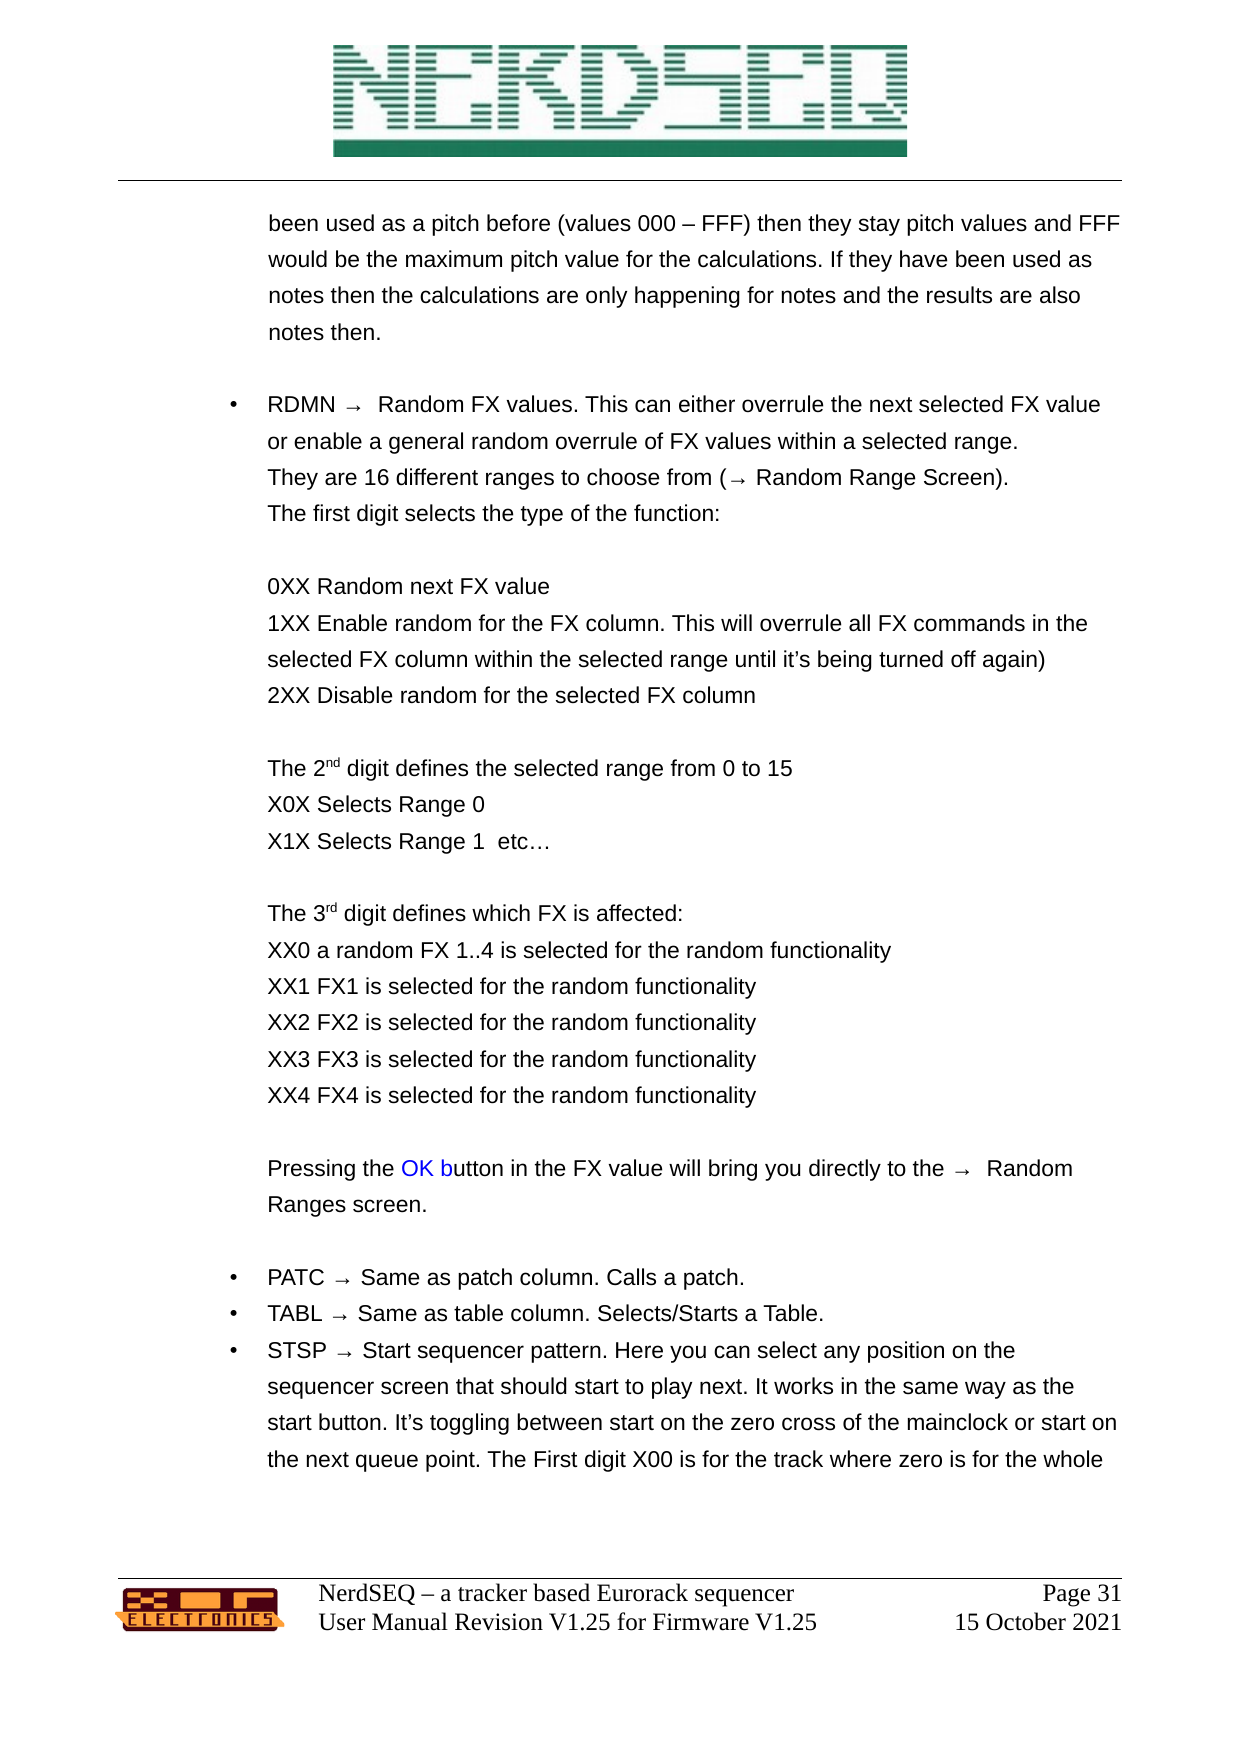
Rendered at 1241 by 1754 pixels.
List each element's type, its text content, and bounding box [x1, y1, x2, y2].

list PATC → Same as patch column. Calls a patch. [229, 1264, 1122, 1290]
list RDMN → Random FX values. This can either overrule the next selected FX value or enable a general random overrule of FX values within a selected range. [229, 391, 1122, 454]
list The 2nd digit defines the selected range from 0 to 15 X0X Selects Range 0 X1X Selects Range 1 etc… The 3rd digit defines which FX is affected: [229, 718, 1122, 927]
picture [115, 1584, 285, 1634]
list They are 16 different ranges to choose from (→ Random Range Screen). The first digit selects the type of the function: 0XX Random next FX value 1XX Enable random for the FX column. This will overrule all FX commands in the selected FX column within the selected range until it’s being turned off again) [229, 464, 1122, 672]
list XX0 a random FX 1..4 is selected for the random functionality XX1 FX1 is selected for the random functionality XX2 FX2 is selected for the random functionality XX3 FX3 is selected for the random functionality XX4 FX4 is selected for the random functionality [229, 937, 1122, 1108]
picture [333, 45, 908, 157]
text been used as a pitch before (values 000 – FFF) then they stay pitch values and FFF would be the maximum pitch value for the calculations. If they have been used as notes then the calculations are only happening for notes and the results are also notes then. [268, 209, 1122, 345]
list TABL → Same as table column. Selects/Starts a Table. [229, 1300, 1122, 1327]
list STSP → Start sequencer pattern. Here you can select any position on the sequencer screen that should start to play next. It works in the same way as the start button. It’s toggling between start on the zero cross of the mainclock or start on the next queue point. The First digit X00 is for the track where zero is for the whole [229, 1337, 1122, 1472]
list 2XX Disable random for the selected FX column [229, 682, 1122, 708]
list Pressing the OK button in the FX value will bring you directly to the → Random Ranges screen. [229, 1155, 1122, 1217]
